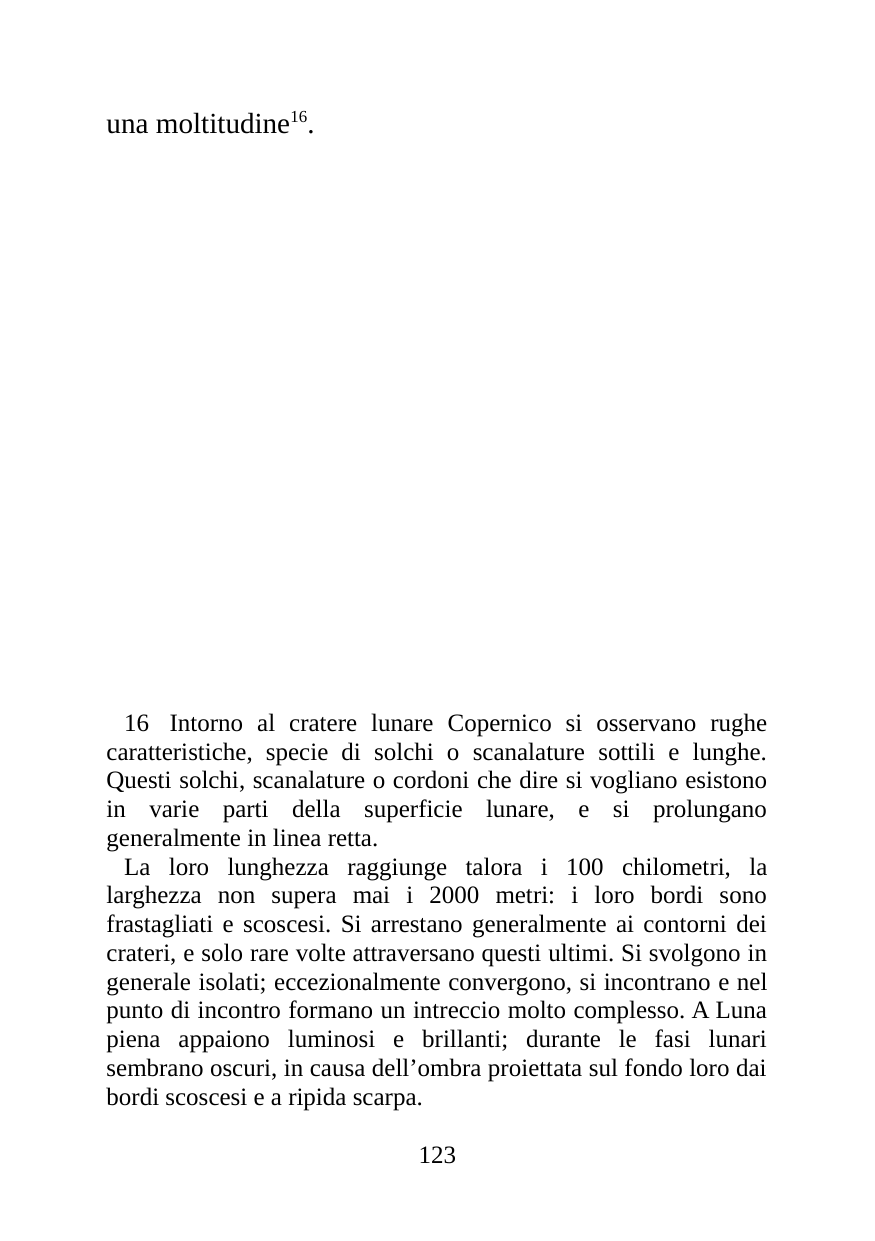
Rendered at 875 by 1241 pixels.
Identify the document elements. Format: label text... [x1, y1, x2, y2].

text Intorno al cratere lunare Copernico si osservano rughe caratteristiche, specie di solchi o scanalature sottili e lunghe. Questi solchi, scanalature o cordoni che dire si vogliano esistono in varie parti della superficie lunare, e si prolungano generalmente in linea retta. [106, 708, 768, 852]
text una moltitudine. [106, 106, 768, 140]
text La loro lunghezza raggiunge talora i 100 chilometri, la larghezza non supera mai i 2000 metri: i loro bordi sono frastagliati e scoscesi. Si arrestano generalmente ai contorni dei crateri, e solo rare volte attraversano questi ultimi. Si svolgono in generale isolati; eccezionalmente convergono, si incontrano e nel punto di incontro formano un intreccio molto complesso. A Luna piena appaiono luminosi e brillanti; durante le fasi lunari sembrano oscuri, in causa dell’ombra proiettata sul fondo loro dai bordi scoscesi e a ripida scarpa. [106, 852, 768, 1110]
